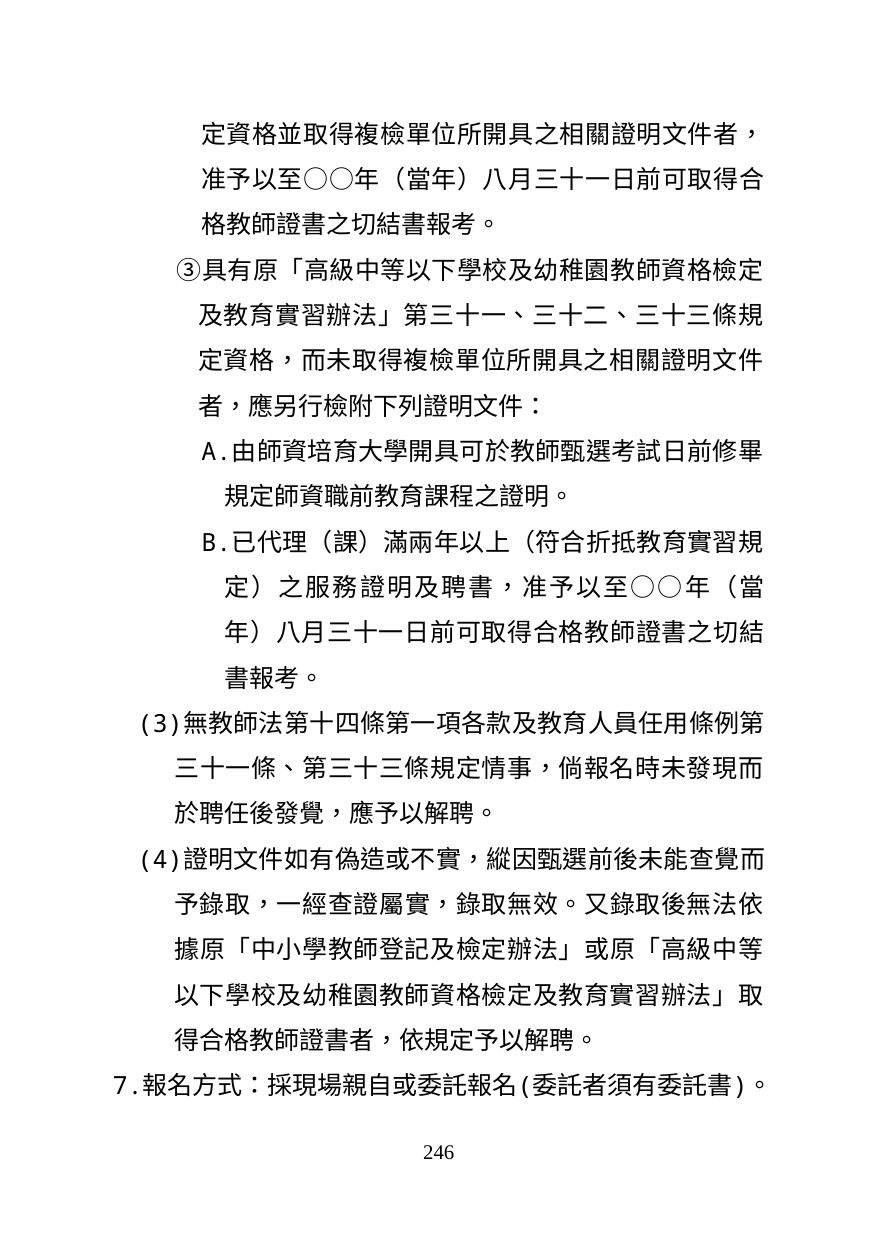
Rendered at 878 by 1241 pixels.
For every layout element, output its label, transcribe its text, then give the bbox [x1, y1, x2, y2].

text (4)證明文件如有偽造或不實，縱因甄選前後未能查覺而予錄取，一經查證屬實，錄取無效。又錄取後無法依據原「中小學教師登記及檢定辦法」或原「高級中等以下學校及幼稚園教師資格檢定及教育實習辦法」取得合格教師證書者，依規定予以解聘。 [112, 839, 765, 1057]
text B.已代理（課）滿兩年以上（符合折抵教育實習規定）之服務證明及聘書，准予以至○○年（當年）八月三十一日前可取得合格教師證書之切結書報考。 [112, 522, 765, 694]
text 7.報名方式：採現場親自或委託報名(委託者須有委託書)。 [112, 1066, 765, 1102]
text (3)無教師法第十四條第一項各款及教育人員任用條例第三十一條、第三十三條規定情事，倘報名時未發現而於聘任後發覺，應予以解聘。 [112, 703, 765, 830]
text 定資格並取得複檢單位所開具之相關證明文件者，准予以至○○年（當年）八月三十一日前可取得合格教師證書之切結書報考。 [112, 114, 765, 241]
text A.由師資培育大學開具可於教師甄選考試日前修畢規定師資職前教育課程之證明。 [112, 431, 765, 513]
text ③具有原「高級中等以下學校及幼稚園教師資格檢定及教育實習辦法」第三十一、三十二、三十三條規定資格，而未取得複檢單位所開具之相關證明文件者，應另行檢附下列證明文件： [112, 250, 765, 422]
